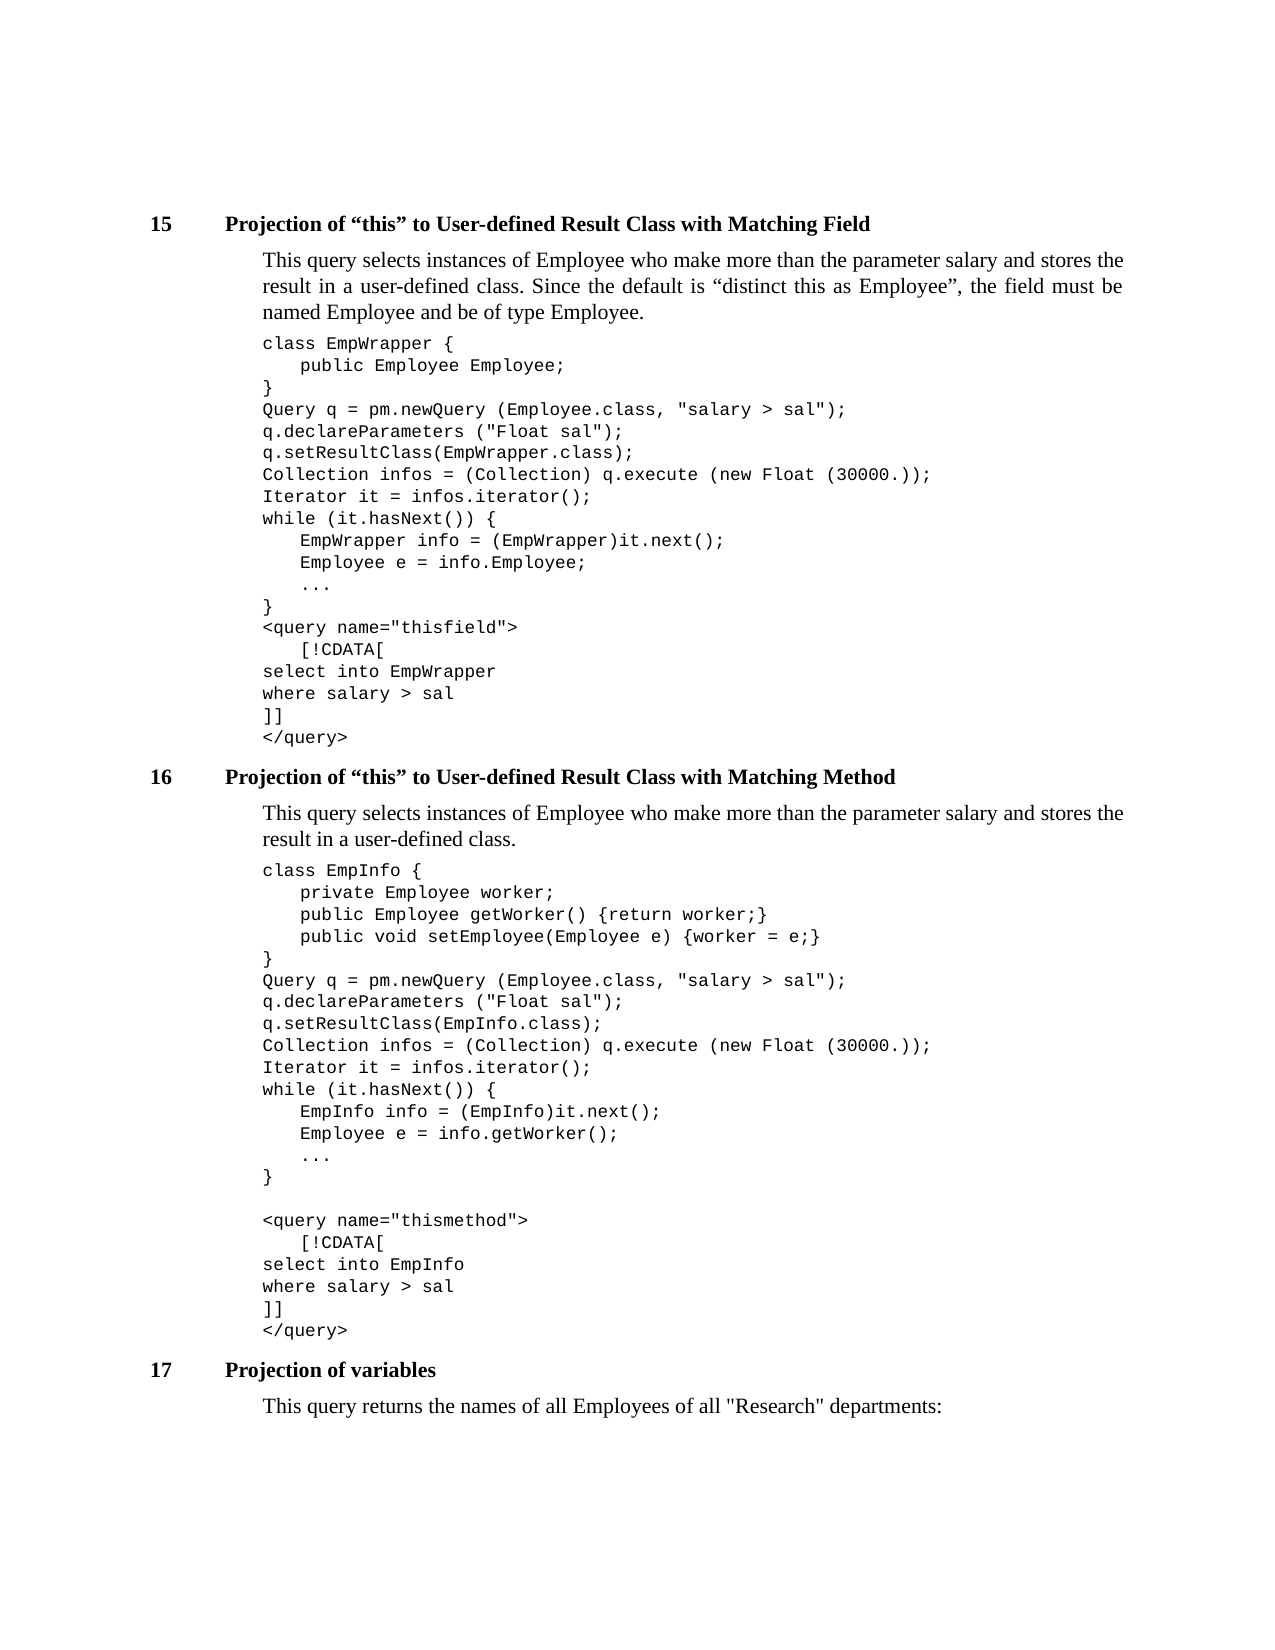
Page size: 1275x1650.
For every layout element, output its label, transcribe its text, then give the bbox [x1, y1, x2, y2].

text where salary > sal [262, 683, 1125, 705]
text public void setEmployee(Employee e) {worker = e;} [262, 926, 1125, 947]
text ... [262, 1144, 1125, 1166]
text select into EmpWrapper [262, 661, 1125, 683]
text Employee e = info.Employee; [262, 552, 1125, 573]
text <query name="thismethod"> [262, 1210, 1125, 1232]
text } [262, 1166, 1125, 1188]
text This query selects instances of Employee who make more than the parameter salary and stores the result in a user-defined class. [262, 799, 1125, 852]
text <query name="thisfield"> [262, 617, 1125, 639]
text Iterator it = infos.iterator(); [262, 486, 1125, 508]
text } [262, 377, 1125, 398]
subtitle Projection of “this” to User-defined Result Class with Matching Method [150, 763, 1125, 789]
text Iterator it = infos.iterator(); [262, 1057, 1125, 1079]
text Collection infos = (Collection) q.execute (new Float (30000.)); [262, 1035, 1125, 1057]
text This query returns the names of all Employees of all "Research" departments: [262, 1392, 1125, 1418]
text ]] [262, 705, 1125, 727]
text EmpInfo info = (EmpInfo)it.next(); [262, 1101, 1125, 1122]
text Query q = pm.newQuery (Employee.class, "salary > sal"); [262, 969, 1125, 991]
text q.setResultClass(EmpInfo.class); [262, 1013, 1125, 1035]
text EmpWrapper info = (EmpWrapper)it.next(); [262, 530, 1125, 552]
text while (it.hasNext()) { [262, 508, 1125, 530]
text q.declareParameters ("Float sal"); [262, 420, 1125, 442]
text public Employee getWorker() {return worker;} [262, 904, 1125, 926]
text select into EmpInfo [262, 1254, 1125, 1276]
text ... [262, 573, 1125, 595]
text while (it.hasNext()) { [262, 1079, 1125, 1101]
text class EmpInfo { [262, 860, 1125, 882]
text [!CDATA[ [262, 1232, 1125, 1254]
text class EmpWrapper { [262, 333, 1125, 355]
text </query> [262, 727, 1125, 748]
text where salary > sal [262, 1276, 1125, 1297]
text Query q = pm.newQuery (Employee.class, "salary > sal"); [262, 398, 1125, 420]
text public Employee Employee; [262, 355, 1125, 377]
text private Employee worker; [262, 882, 1125, 904]
text [!CDATA[ [262, 639, 1125, 661]
subtitle Projection of variables [150, 1356, 1125, 1382]
text } [262, 947, 1125, 969]
text q.declareParameters ("Float sal"); [262, 991, 1125, 1013]
text } [262, 595, 1125, 617]
text q.setResultClass(EmpWrapper.class); [262, 442, 1125, 464]
text Collection infos = (Collection) q.execute (new Float (30000.)); [262, 464, 1125, 486]
text </query> [262, 1319, 1125, 1341]
text ]] [262, 1297, 1125, 1319]
subtitle Projection of “this” to User-defined Result Class with Matching Field [150, 210, 1125, 236]
text Employee e = info.getWorker(); [262, 1122, 1125, 1144]
text This query selects instances of Employee who make more than the parameter salary and stores the result in a user-defined class. Since the default is “distinct this as Employee”, the field must be named Employee and be of type Employee. [262, 246, 1125, 324]
